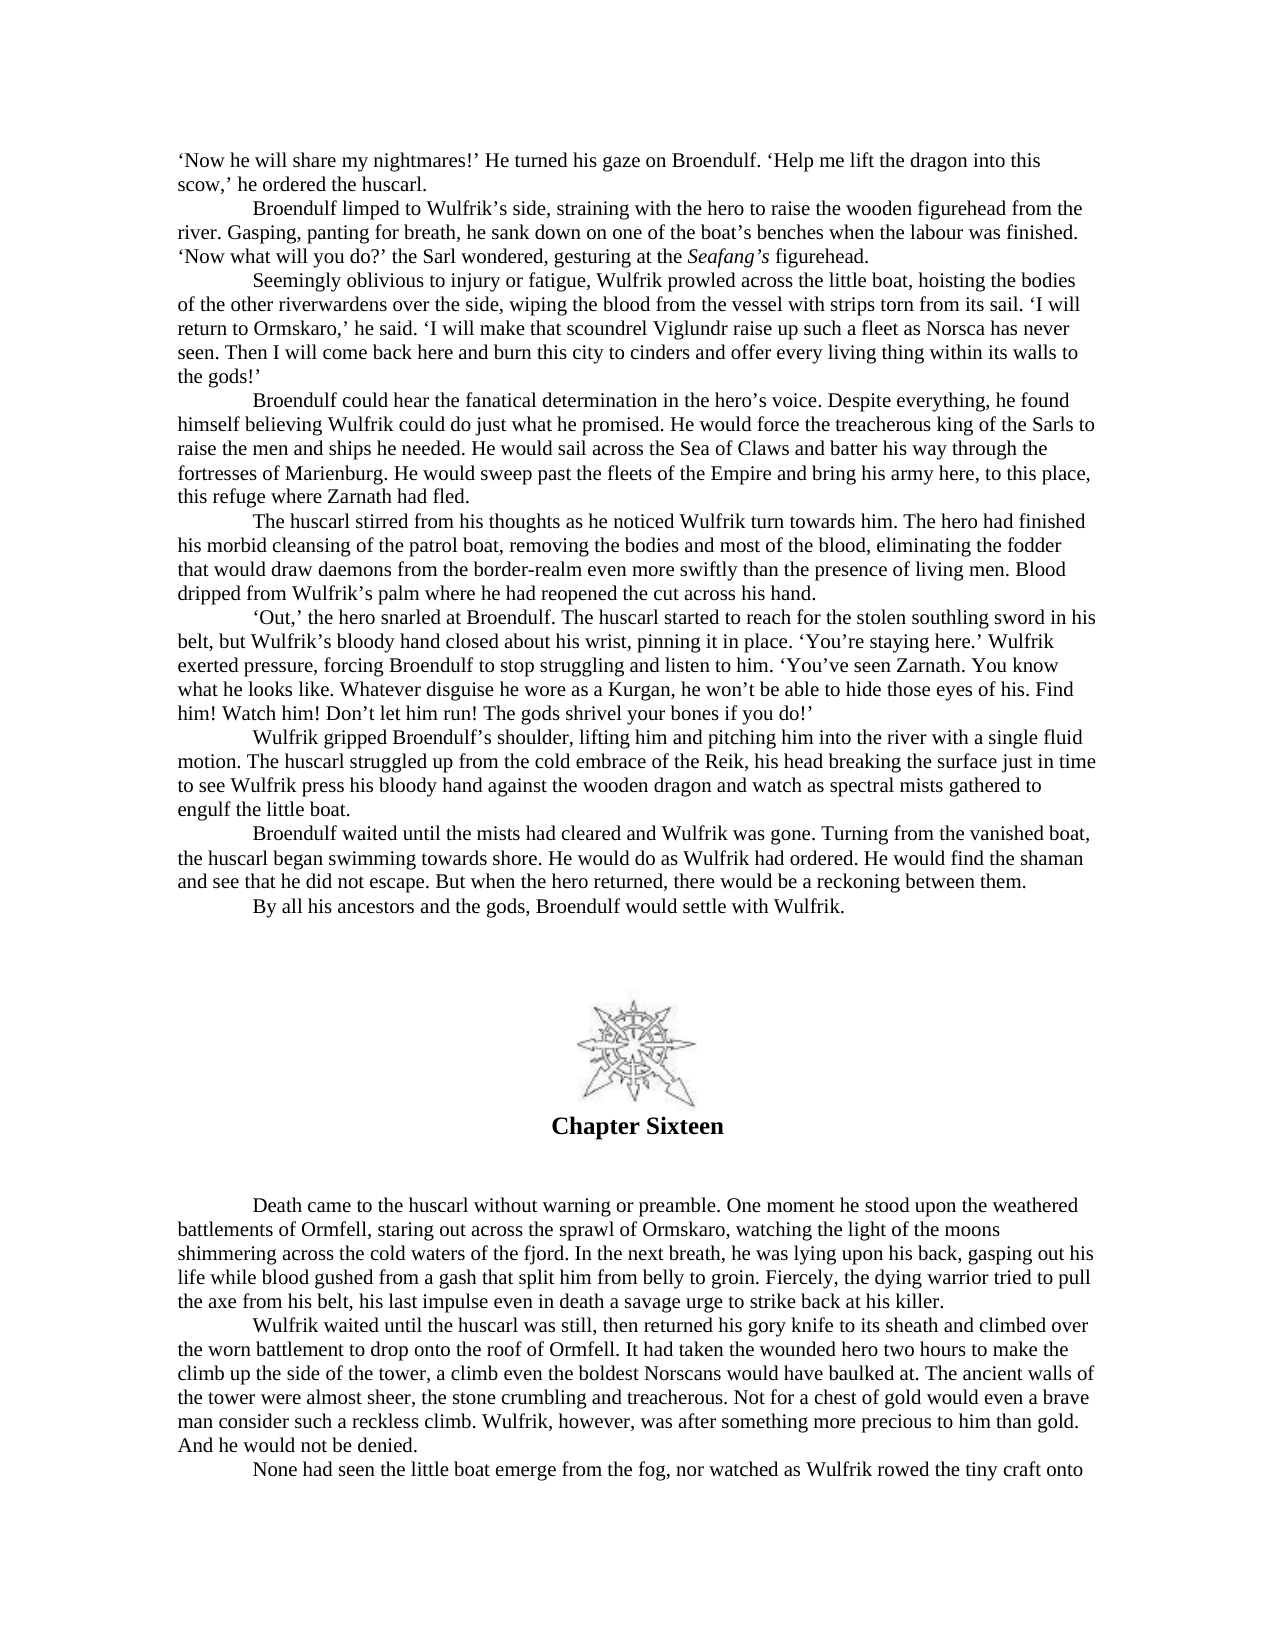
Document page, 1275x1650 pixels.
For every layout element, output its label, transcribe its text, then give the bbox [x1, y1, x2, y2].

text Wulfrik waited until the huscarl was still, then returned his gory knife to its sheath and climbed over the worn battlement to drop onto the roof of Ormfell. It had taken the wounded hero two hours to make the climb up the side of the tower, a climb even the boldest Norscans would have baulked at. The ancient walls of the tower were almost sheer, the stone crumbling and treacherous. Not for a chest of gold would even a brave man consider such a reckless climb. Wulfrik, however, was after something more precious to him than gold. And he would not be denied. [177, 1313, 1098, 1457]
text Wulfrik gripped Broendulf’s shoulder, lifting him and pitching him into the river with a single fluid motion. The huscarl struggled up from the cold embrace of the Reik, his head breaking the surface just in time to see Wulfrik press his bloody hand against the wooden dragon and watch as spectral mists gathered to engulf the little boat. [177, 725, 1098, 821]
text Broendulf waited until the mists had cleared and Wulfrik was gone. Turning from the vanished boat, the huscarl began swimming towards shore. He would do as Wulfrik had ordered. He would find the shaman and see that he did not escape. But when the hero returned, there would be a reckoning between them. [177, 821, 1098, 893]
picture [577, 965, 698, 1111]
text None had seen the little boat emerge from the fog, nor watched as Wulfrik rowed the tiny craft onto [177, 1457, 1098, 1481]
text ‘Out,’ the hero snarled at Broendulf. The huscarl started to reach for the stolen southling sword in his belt, but Wulfrik’s bloody hand closed about his wrist, pinning it in place. ‘You’re staying here.’ Wulfrik exerted pressure, forcing Broendulf to stop struggling and listen to him. ‘You’ve seen Zarnath. You know what he looks like. Whatever disguise he wore as a Kurgan, he won’t be able to hide those eyes of his. Find him! Watch him! Don’t let him run! The gods shrivel your bones if you do!’ [177, 605, 1098, 725]
text Chapter Sixteen [177, 1111, 1098, 1193]
text The huscarl stirred from his thoughts as he noticed Wulfrik turn towards him. The hero had finished his morbid cleansing of the patrol boat, removing the bodies and most of the blood, eliminating the fodder that would draw daemons from the border-realm even more swiftly than the presence of living men. Blood dripped from Wulfrik’s palm where he had reopened the cut across his hand. [177, 508, 1098, 605]
text Death came to the huscarl without warning or preamble. One moment he stood upon the weathered battlements of Ormfell, staring out across the sprawl of Ormskaro, watching the light of the moons shimmering across the cold waters of the fjord. In the next breath, he was lying upon his back, gasping out his life while blood gushed from a gash that split him from belly to groin. Fiercely, the dying warrior tried to pull the axe from his belt, his last impulse even in death a savage urge to strike back at his killer. [177, 1193, 1098, 1313]
text By all his ancestors and the gods, Broendulf would settle with Wulfrik. [177, 893, 1098, 966]
text ‘Now he will share my nightmares!’ He turned his gaze on Broendulf. ‘Help me lift the dragon into this scow,’ he ordered the huscarl. [177, 148, 1098, 196]
text Broendulf could hear the fanatical determination in the hero’s voice. Despite everything, he found himself believing Wulfrik could do just what he promised. He would force the treacherous king of the Sarls to raise the men and ships he needed. He would sail across the Sea of Claws and batter his way through the fortresses of Marienburg. He would sweep past the fleets of the Empire and bring his army here, to this place, this refuge where Zarnath had fled. [177, 388, 1098, 508]
text Broendulf limped to Wulfrik’s side, straining with the hero to raise the wooden figurehead from the river. Gasping, panting for breath, he sank down on one of the boat’s benches when the labour was finished. ‘Now what will you do?’ the Sarl wondered, gesturing at the Seafang’s figurehead. [177, 196, 1098, 268]
text Seemingly oblivious to injury or fatigue, Wulfrik prowled across the little boat, hoisting the bodies of the other riverwardens over the side, wiping the blood from the vessel with strips torn from its sail. ‘I will return to Ormskaro,’ he said. ‘I will make that scoundrel Viglundr raise up such a fleet as Norsca has never seen. Then I will come back here and burn this city to cinders and offer every living thing within its walls to the gods!’ [177, 268, 1098, 388]
